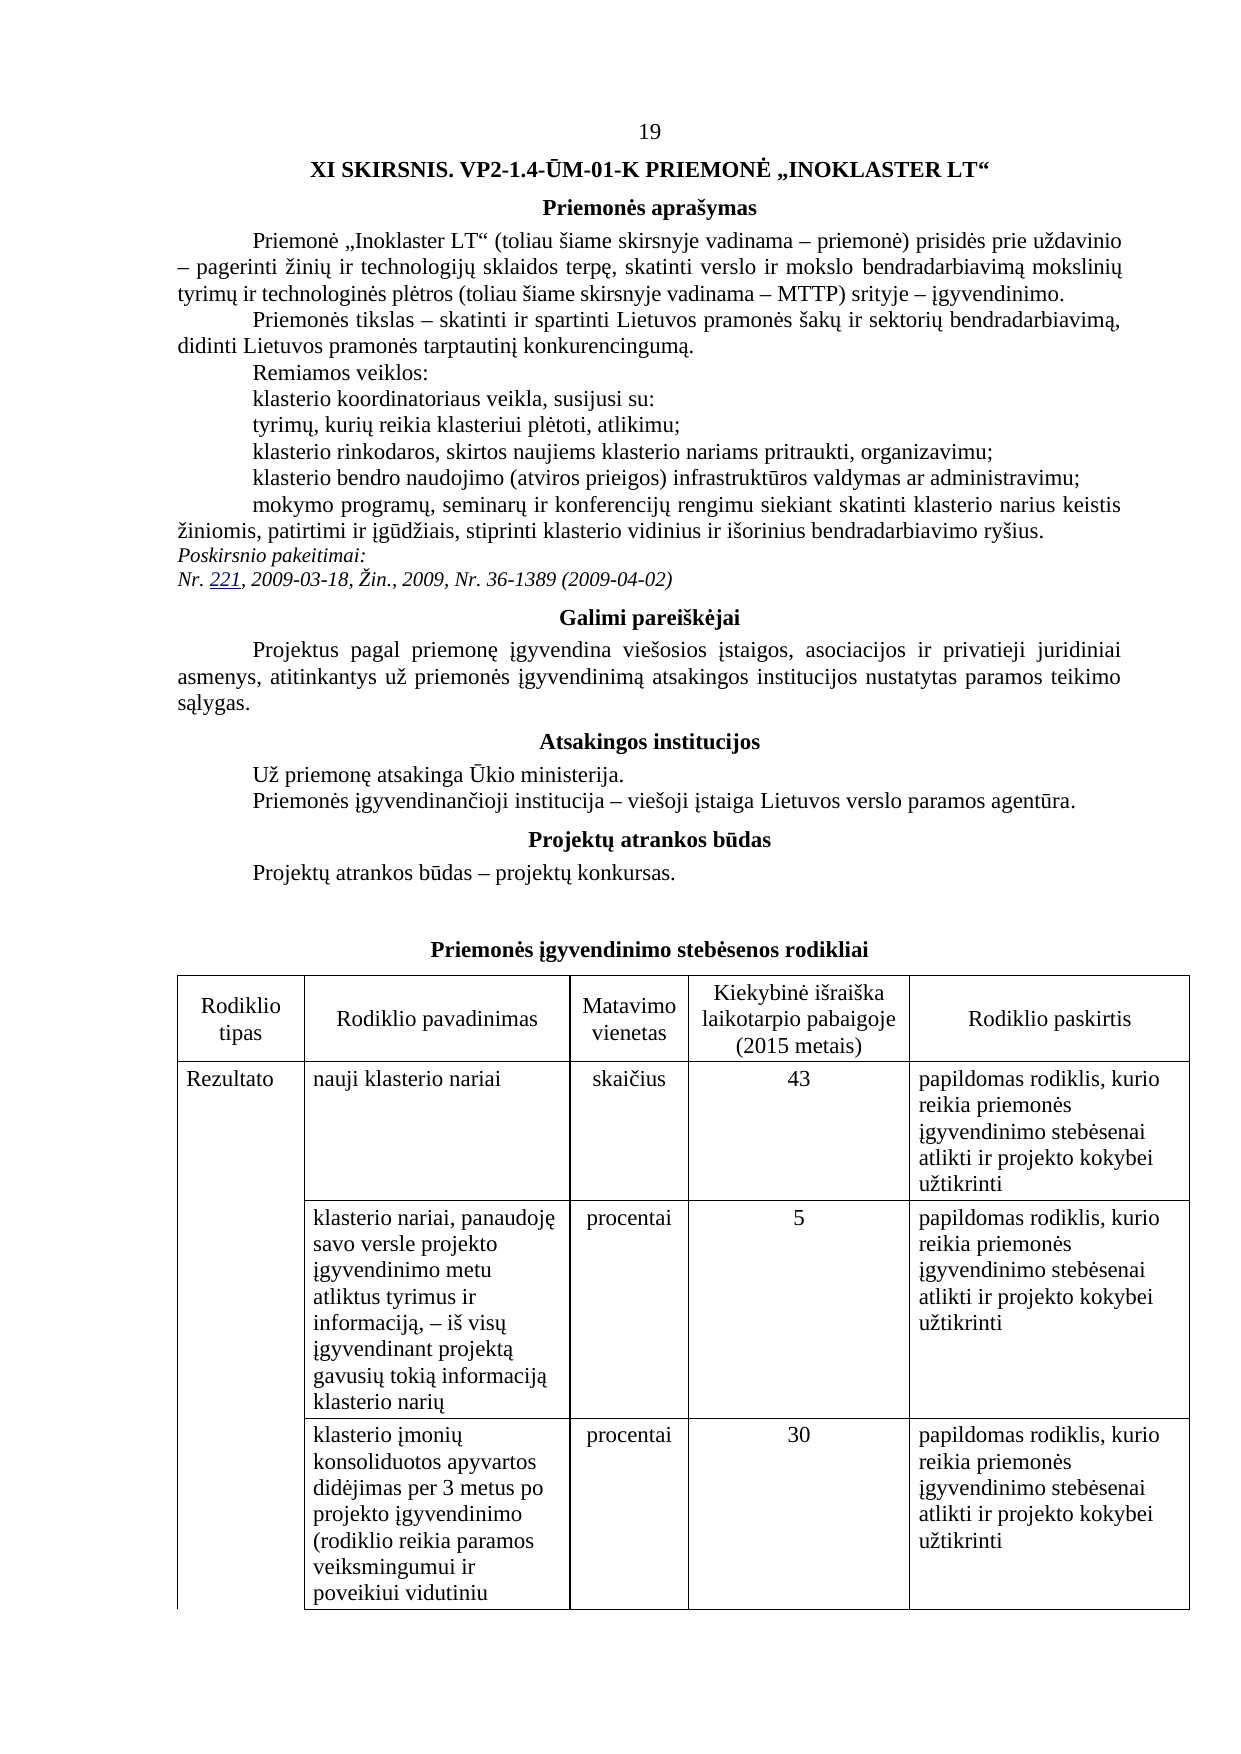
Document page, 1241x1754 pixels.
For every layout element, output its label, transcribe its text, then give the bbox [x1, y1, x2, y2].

text Projektų atrankos būdas [177, 826, 1122, 852]
table_cell papildomas rodiklis, kurio reikia priemonės įgyvendinimo stebėsenai atlikti ir projekto kokybei užtikrinti [910, 1062, 1189, 1200]
text Už priemonę atsakinga Ūkio ministerija. [177, 761, 1122, 787]
text klasterio koordinatoriaus veikla, susijusi su: [177, 385, 1122, 412]
text mokymo programų, seminarų ir konferencijų rengimu siekiant skatinti klasterio narius keistis žiniomis, patirtimi ir įgūdžiais, stiprinti klasterio vidinius ir išorinius bendradarbiavimo ryšius. [177, 491, 1122, 543]
table_cell klasterio nariai, panaudoję savo versle projekto įgyvendinimo metu atliktus tyrimus ir informaciją, – iš visų įgyvendinant projektą gavusių tokią informaciją klasterio narių [305, 1201, 569, 1417]
table_header Rodiklio pavadinimas [305, 976, 569, 1061]
table_cell Rezultato [178, 1062, 304, 1609]
table_header Rodiklio paskirtis [910, 976, 1189, 1061]
text Nr. 221, 2009-03-18, Žin., 2009, Nr. 36-1389 (2009-04-02) [177, 567, 1122, 591]
text klasterio rinkodaros, skirtos naujiems klasterio nariams pritraukti, organizavimu; [177, 438, 1122, 464]
text Priemonės įgyvendinančioji institucija – viešoji įstaiga Lietuvos verslo paramos agentūra. [177, 787, 1122, 813]
text Projektus pagal priemonę įgyvendina viešosios įstaigos, asociacijos ir privatieji juridiniai asmenys, atitinkantys už priemonės įgyvendinimą atsakingos institucijos nustatytas paramos teikimo sąlygas. [177, 637, 1122, 716]
text klasterio bendro naudojimo (atviros prieigos) infrastruktūros valdymas ar administravimu; [177, 464, 1122, 491]
table_cell procentai [571, 1419, 688, 1609]
text Priemonė „Inoklaster LT“ (toliau šiame skirsnyje vadinama – priemonė) prisidės prie uždavinio – pagerinti žinių ir technologijų sklaidos terpę, skatinti verslo ir mokslo bendradarbiavimą mokslinių tyrimų ir technologinės plėtros (toliau šiame skirsnyje vadinama – MTTP) srityje – įgyvendinimo. [177, 227, 1122, 306]
text tyrimų, kurių reikia klasteriui plėtoti, atlikimu; [177, 412, 1122, 438]
table_cell 43 [689, 1062, 909, 1200]
table_cell procentai [571, 1201, 688, 1417]
table_header Matavimo vienetas [571, 976, 688, 1061]
text Priemonės įgyvendinimo stebėsenos rodikliai [177, 936, 1122, 963]
table_cell klasterio įmonių konsoliduotos apyvartos didėjimas per 3 metus po projekto įgyvendinimo (rodiklio reikia paramos veiksmingumui ir poveikiui vidutiniu [305, 1419, 569, 1609]
table_cell 5 [689, 1201, 909, 1417]
text Priemonės aprašymas [177, 194, 1122, 221]
table_cell papildomas rodiklis, kurio reikia priemonės įgyvendinimo stebėsenai atlikti ir projekto kokybei užtikrinti [910, 1419, 1189, 1609]
text Galimi pareiškėjai [177, 604, 1122, 630]
table_cell nauji klasterio nariai [305, 1062, 569, 1200]
table_header Kiekybinė išraiška laikotarpio pabaigoje (2015 metais) [689, 976, 909, 1061]
table_cell 30 [689, 1419, 909, 1609]
table_header Rodiklio tipas [178, 976, 304, 1061]
table_cell skaičius [571, 1062, 688, 1200]
subtitle XI SKIRSNIS. VP2-1.4-ŪM-01-K priemonė „Inoklaster LT“ [177, 156, 1122, 182]
text Poskirsnio pakeitimai: [177, 543, 1122, 567]
table_cell papildomas rodiklis, kurio reikia priemonės įgyvendinimo stebėsenai atlikti ir projekto kokybei užtikrinti [910, 1201, 1189, 1417]
text Remiamos veiklos: [177, 359, 1122, 385]
text Projektų atrankos būdas – projektų konkursas. [177, 858, 1122, 885]
text Atsakingos institucijos [177, 728, 1122, 754]
text Priemonės tikslas – skatinti ir spartinti Lietuvos pramonės šakų ir sektorių bendradarbiavimą, didinti Lietuvos pramonės tarptautinį konkurencingumą. [177, 306, 1122, 359]
